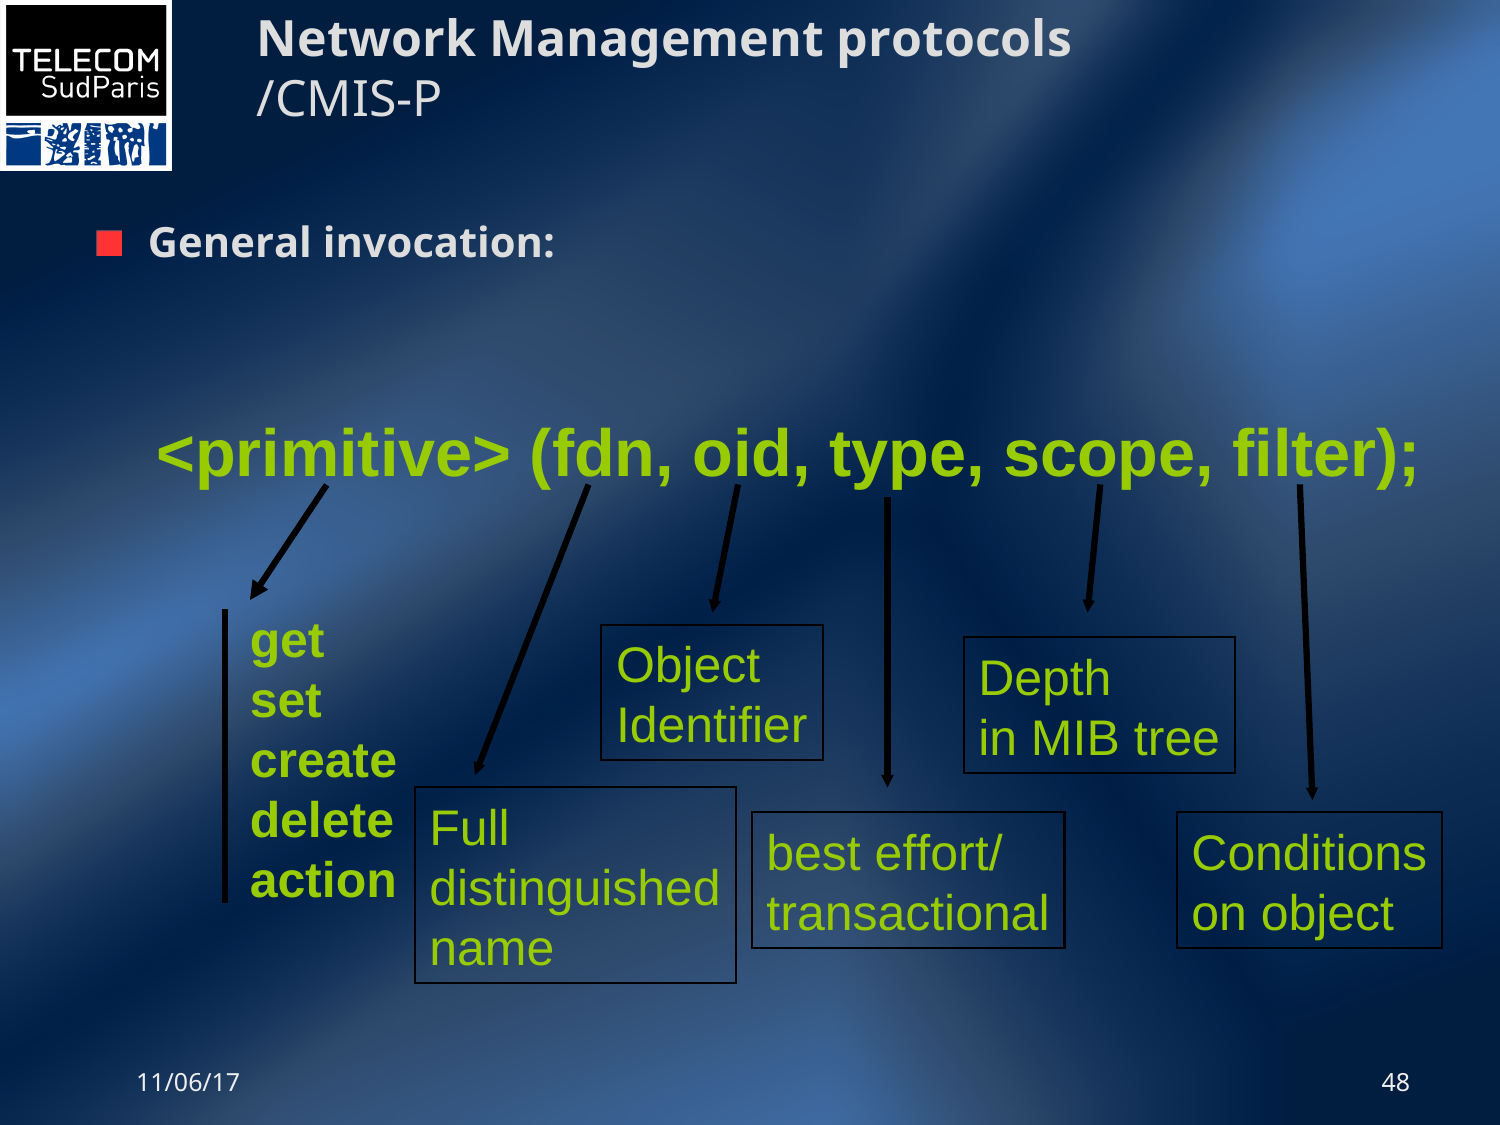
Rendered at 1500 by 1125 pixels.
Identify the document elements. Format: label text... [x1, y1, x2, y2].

title Network Management protocols /CMIS-P [242, 7, 1436, 126]
text_box Depth in MIB tree [963, 637, 1236, 773]
text_box Conditions on object [1176, 812, 1443, 948]
text_box Object Identifier [601, 624, 823, 761]
picture [0, 0, 1500, 1125]
text_box <primitive> (fdn, oid, type, scope, filter); [141, 402, 1439, 498]
text_box get set create delete action [235, 599, 412, 916]
list General invocation: [76, 207, 1427, 977]
text_box Full distinguished name [414, 787, 736, 983]
text_box best effort/ transactional [751, 812, 1065, 948]
